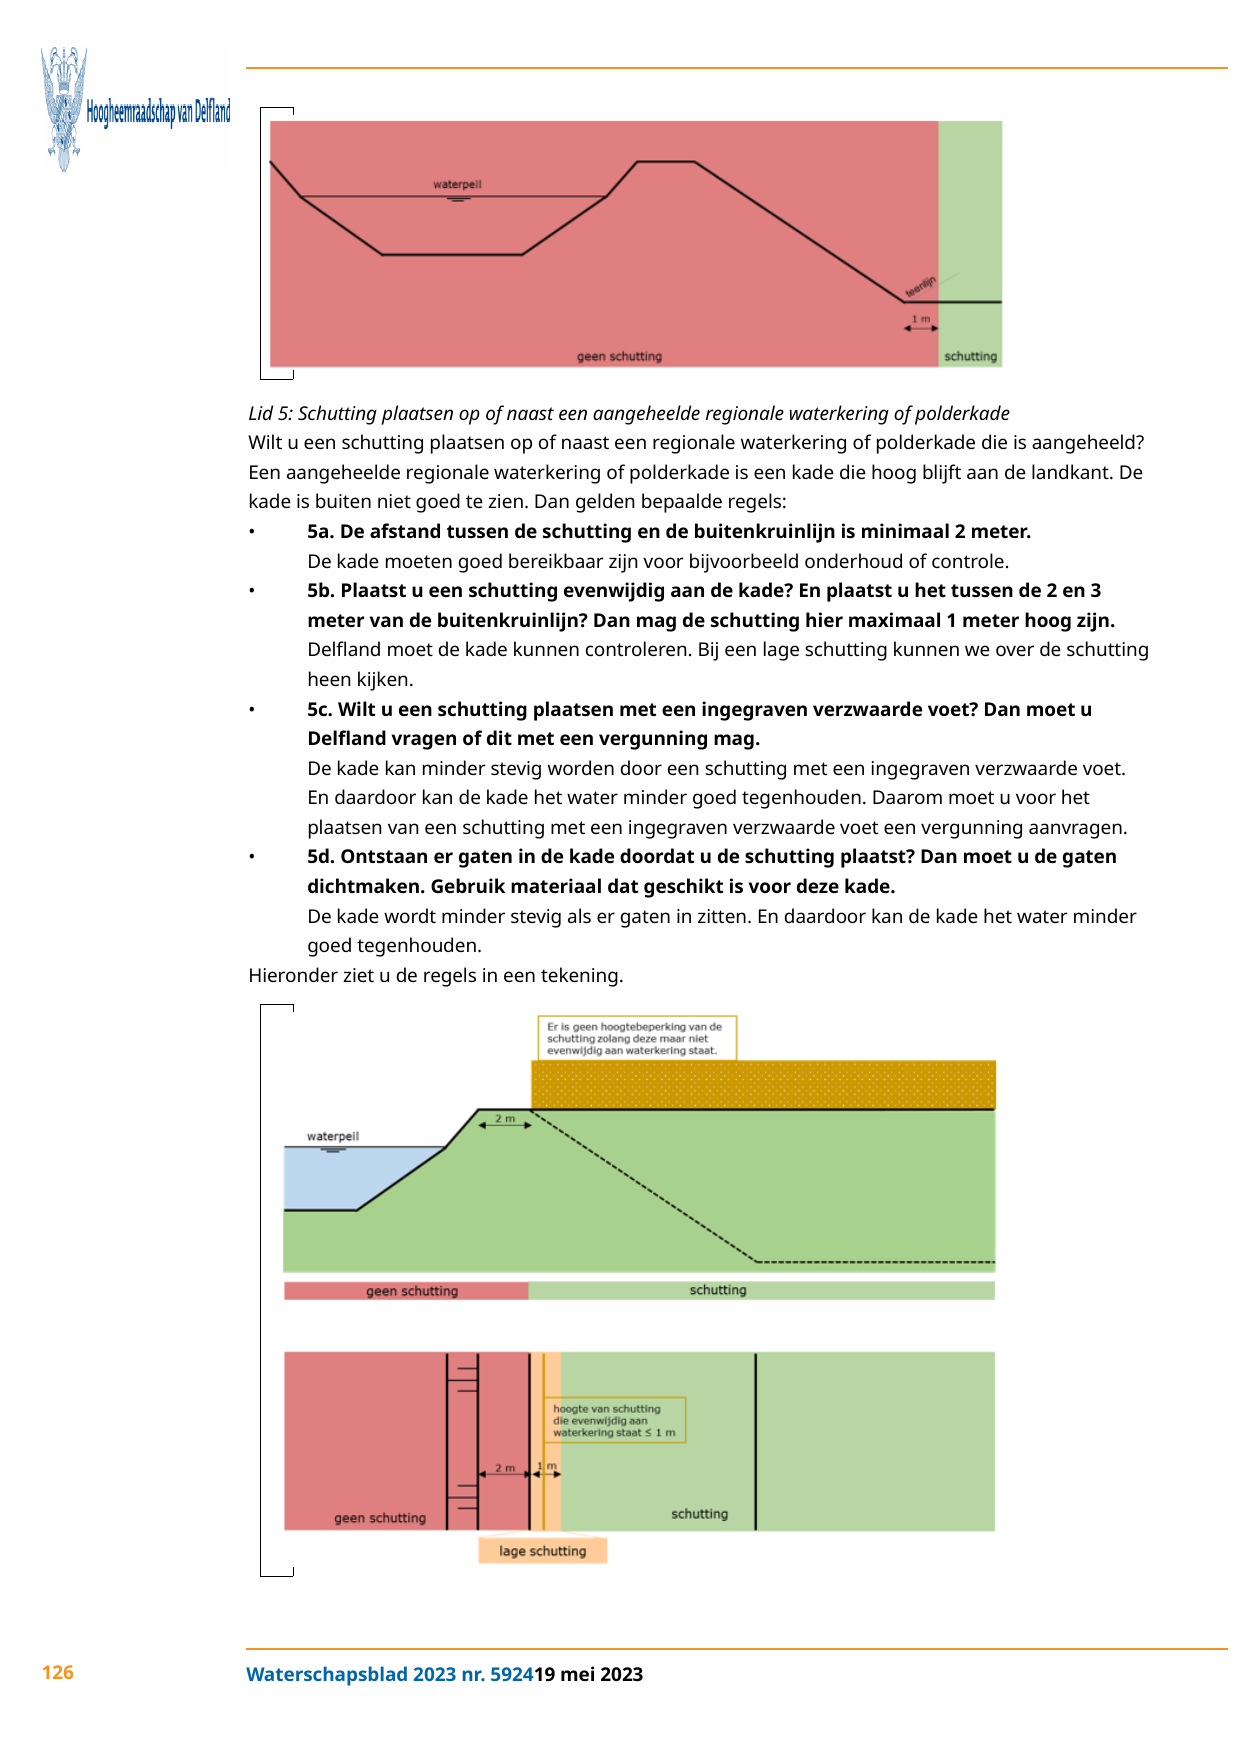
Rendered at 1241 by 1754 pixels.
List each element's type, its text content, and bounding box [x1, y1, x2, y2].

list Delfland moet de kade kunnen controleren. Bij een lage schutting kunnen we over de schutting heen kijken. [248, 637, 1152, 692]
picture [268, 1012, 1008, 1567]
list 5b. Plaatst u een schutting evenwijdig aan de kade? En plaatst u het tussen de 2 en 3 meter van de buitenkruinlijn? Dan mag de schutting hier maximaal 1 meter hoog zijn. [248, 577, 1152, 633]
list 5a. De afstand tussen de schutting en de buitenkruinlijn is minimaal 2 meter. [248, 518, 1152, 544]
text Hieronder ziet u de regels in een tekening. [248, 962, 1152, 988]
text Wilt u een schutting plaatsen op of naast een regionale waterkering of polderkade die is aangeheeld? Een aangeheelde regionale waterkering of polderkade is een kade die hoog blijft aan de landkant. De kade is buiten niet goed te zien. Dan gelden bepaalde regels: [248, 429, 1152, 514]
list De kade wordt minder stevig als er gaten in zitten. En daardoor kan de kade het water minder goed tegenhouden. [248, 903, 1152, 958]
text Lid 5: Schutting plaatsen op of naast een aangeheelde regionale waterkering of polderkade [248, 400, 1152, 426]
list 5c. Wilt u een schutting plaatsen met een ingegraven verzwaarde voet? Dan moet u Delfland vragen of dit met een vergunning mag. [248, 696, 1152, 751]
list 5d. Ontstaan er gaten in de kade doordat u de schutting plaatst? Dan moet u de gaten dichtmaken. Gebruik materiaal dat geschikt is voor deze kade. [248, 844, 1152, 899]
picture [41, 47, 231, 172]
picture [268, 115, 1008, 370]
list De kade kan minder stevig worden door een schutting met een ingegraven verzwaarde voet. En daardoor kan de kade het water minder goed tegenhouden. Daarom moet u voor het plaatsen van een schutting met een ingegraven verzwaarde voet een vergunning aanvragen. [248, 755, 1152, 840]
list De kade moeten goed bereikbaar zijn voor bijvoorbeeld onderhoud of controle. [248, 548, 1152, 573]
